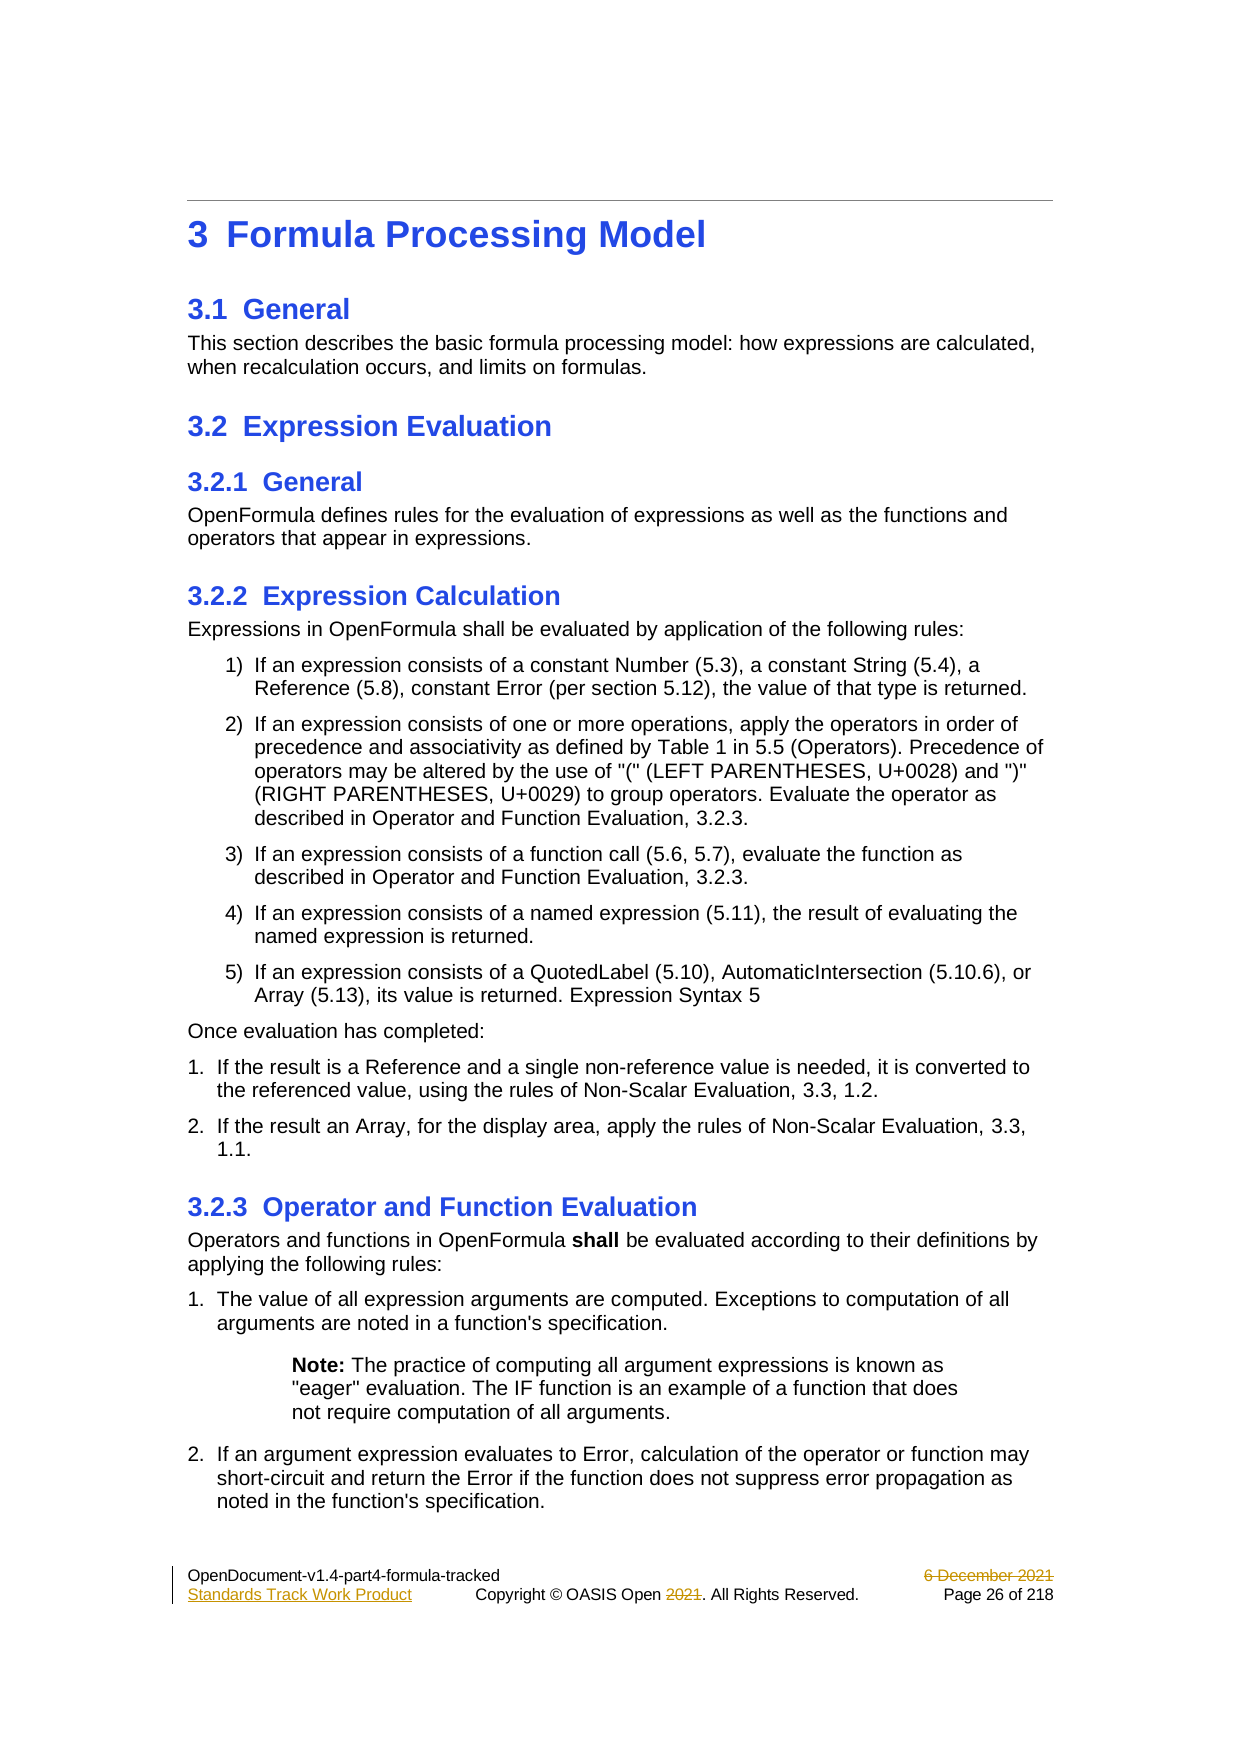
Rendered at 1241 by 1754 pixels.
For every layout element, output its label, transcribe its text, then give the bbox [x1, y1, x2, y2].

text OpenFormula defines rules for the evaluation of expressions as well as the functions and operators that appear in expressions. [187, 503, 1053, 550]
text Expressions in OpenFormula shall be evaluated by application of the following rules: [187, 617, 1053, 641]
list If an expression consists of a constant Number (5.3), a constant String (5.4), a Reference (5.8), constant Error (per section 5.12), the value of that type is returned. [225, 653, 1053, 700]
subtitle Expression Calculation [187, 581, 1053, 611]
subtitle Formula Processing Model [187, 201, 1053, 256]
list If an expression consists of a function call (5.6, 5.7), evaluate the function as described in Operator and Function Evaluation, 3.2.3. [225, 842, 1053, 889]
list If the result an Array, for the display area, apply the rules of Non-Scalar Evaluation, 3.3, 1.1. [187, 1114, 1053, 1161]
subtitle General [187, 293, 1053, 326]
list Note: The practice of computing all argument expressions is known as "eager" evaluation. The IF function is an example of a function that does not require computation of all arguments. [262, 1353, 978, 1424]
subtitle Operator and Function Evaluation [187, 1192, 1053, 1222]
subtitle Expression Evaluation [187, 410, 1053, 442]
list The value of all expression arguments are computed. Exceptions to computation of all arguments are noted in a function's specification. [187, 1288, 1053, 1335]
subtitle General [187, 467, 1053, 497]
list If an expression consists of a named expression (5.11), the result of evaluating the named expression is returned. [225, 901, 1053, 948]
list If an expression consists of one or more operations, apply the operators in order of precedence and associativity as defined by Table 1 in 5.5 (Operators). Precedence of operators may be altered by the use of "(" (LEFT PARENTHESES, U+0028) and ")" (RIGHT PARENTHESES, U+0029) to group operators. Evaluate the operator as described in Operator and Function Evaluation, 3.2.3. [225, 712, 1053, 830]
list If an expression consists of a QuotedLabel (5.10), AutomaticIntersection (5.10.6), or Array (5.13), its value is returned. Expression Syntax 5 [225, 960, 1053, 1007]
text Operators and functions in OpenFormula shall be evaluated according to their definitions by applying the following rules: [187, 1228, 1053, 1276]
list If an argument expression evaluates to Error, calculation of the operator or function may short-circuit and return the Error if the function does not suppress error propagation as noted in the function's specification. [187, 1442, 1053, 1513]
text Once evaluation has completed: [187, 1019, 1053, 1043]
list If the result is a Reference and a single non-reference value is needed, it is converted to the referenced value, using the rules of Non-Scalar Evaluation, 3.3, 1.2. [187, 1055, 1053, 1102]
text This section describes the basic formula processing model: how expressions are calculated, when recalculation occurs, and limits on formulas. [187, 332, 1053, 379]
